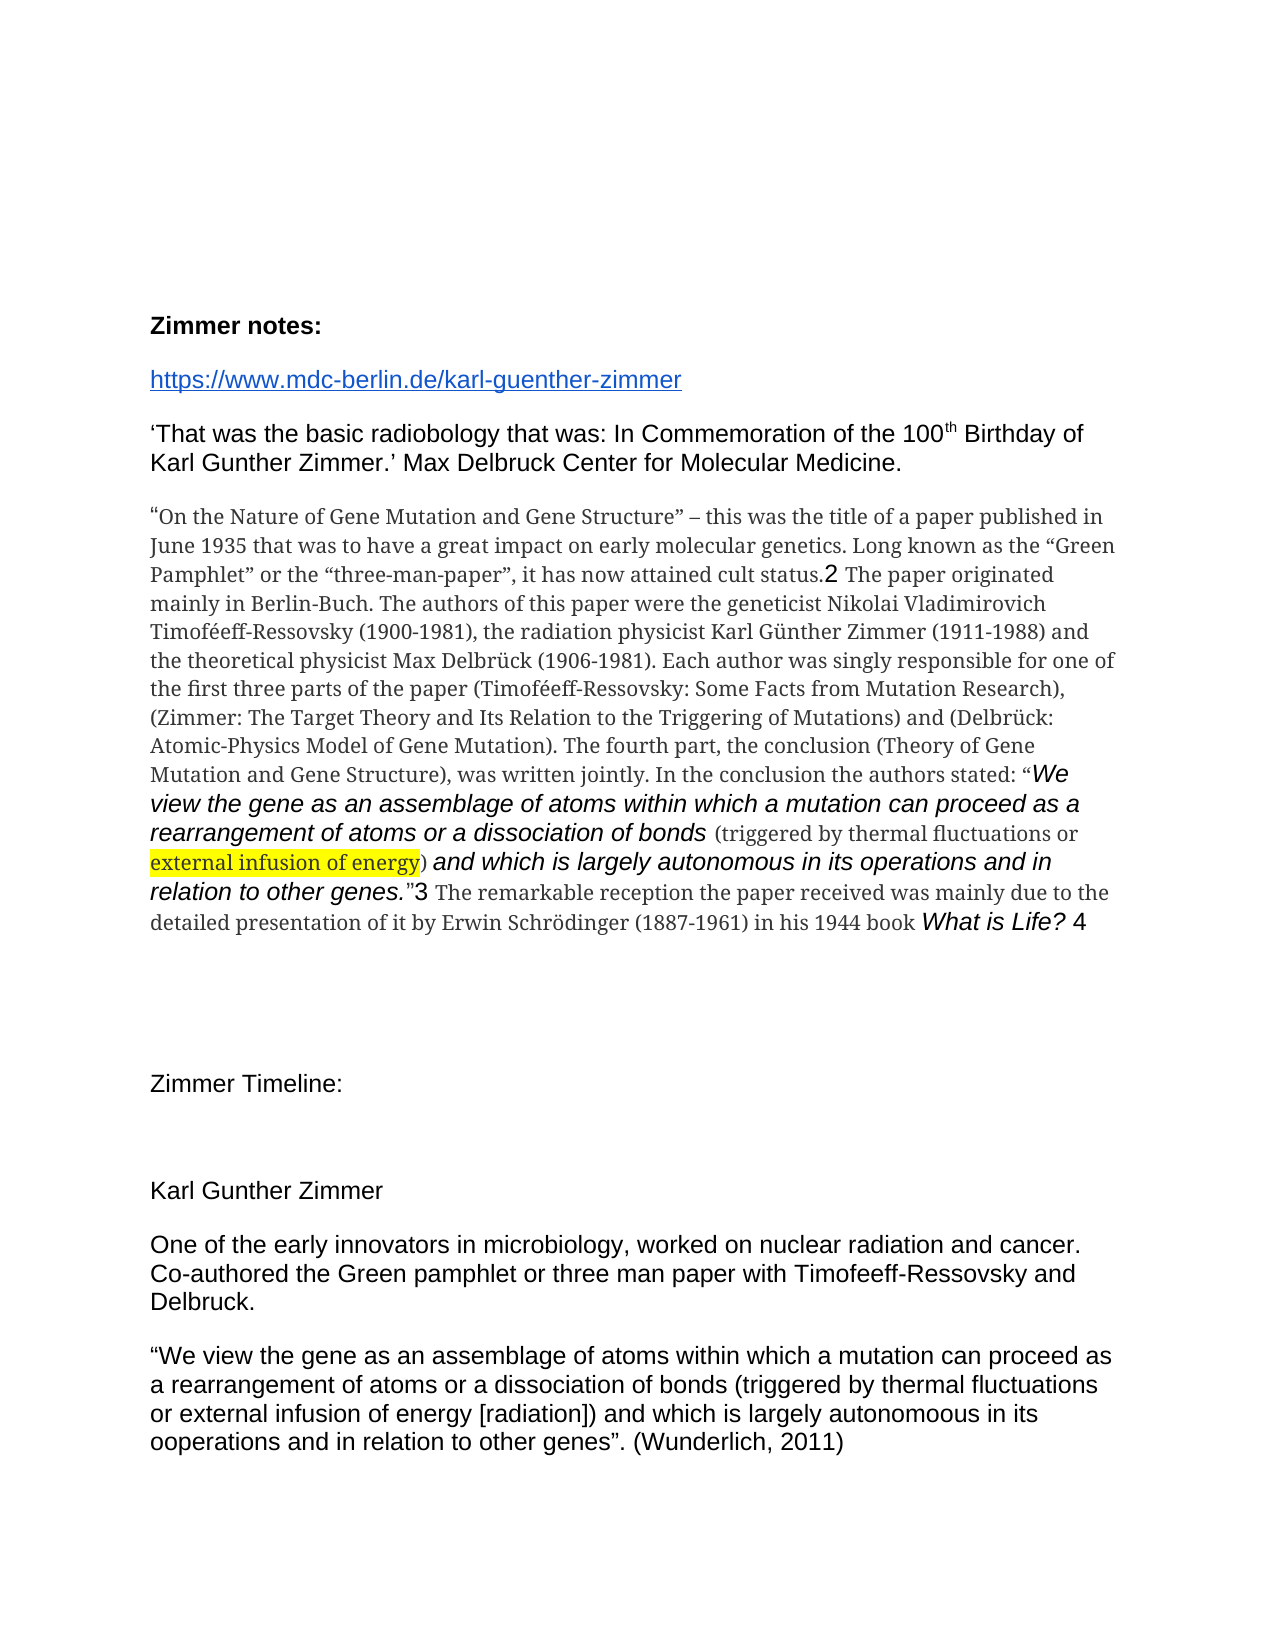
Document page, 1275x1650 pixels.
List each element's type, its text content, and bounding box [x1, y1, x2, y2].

text Karl Gunther Zimmer [150, 1176, 1125, 1205]
text Zimmer Timeline: [150, 1069, 1125, 1097]
text “On the Nature of Gene Mutation and Gene Structure” – this was the title of a paper published in June 1935 that was to have a great impact on early molecular genetics. Long known as the “Green Pamphlet” or the “three-man-paper”, it has now attained cult status.2 The paper originated mainly in Berlin-Buch. The authors of this paper were the geneticist Nikolai Vladimirovich Timoféeff-Ressovsky (1900-1981), the radiation physicist Karl Günther Zimmer (1911-1988) and the theoretical physicist Max Delbrück (1906-1981). Each author was singly responsible for one of the first three parts of the paper (Timoféeff-Ressovsky: Some Facts from Mutation Research), (Zimmer: The Target Theory and Its Relation to the Triggering of Mutations) and (Delbrück: Atomic-Physics Model of Gene Mutation). The fourth part, the conclusion (Theory of Gene Mutation and Gene Structure), was written jointly. In the conclusion the authors stated: “We view the gene as an assemblage of atoms within which a mutation can proceed as a rearrangement of atoms or a dissociation of bonds (triggered by thermal fluctuations or external infusion of energy) and which is largely autonomous in its operations and in relation to other genes.”3 The remarkable reception the paper received was mainly due to the detailed presentation of it by Erwin Schrödinger (1887-1961) in his 1944 book What is Life? 4 [150, 501, 1125, 936]
text https://www.mdc-berlin.de/karl-guenther-zimmer [150, 365, 1125, 394]
text Zimmer notes: [150, 311, 1125, 340]
text One of the early innovators in microbiology, worked on nuclear radiation and cancer. Co-authored the Green pamphlet or three man paper with Timofeeff-Ressovsky and Delbruck. [150, 1230, 1125, 1316]
text ‘That was the basic radiobology that was: In Commemoration of the 100th Birthday of Karl Gunther Zimmer.’ Max Delbruck Center for Molecular Medicine. [150, 419, 1125, 476]
text “We view the gene as an assemblage of atoms within which a mutation can proceed as a rearrangement of atoms or a dissociation of bonds (triggered by thermal fluctuations or external infusion of energy [radiation]) and which is largely autonomoous in its ooperations and in relation to other genes”. (Wunderlich, 2011) [150, 1341, 1125, 1456]
